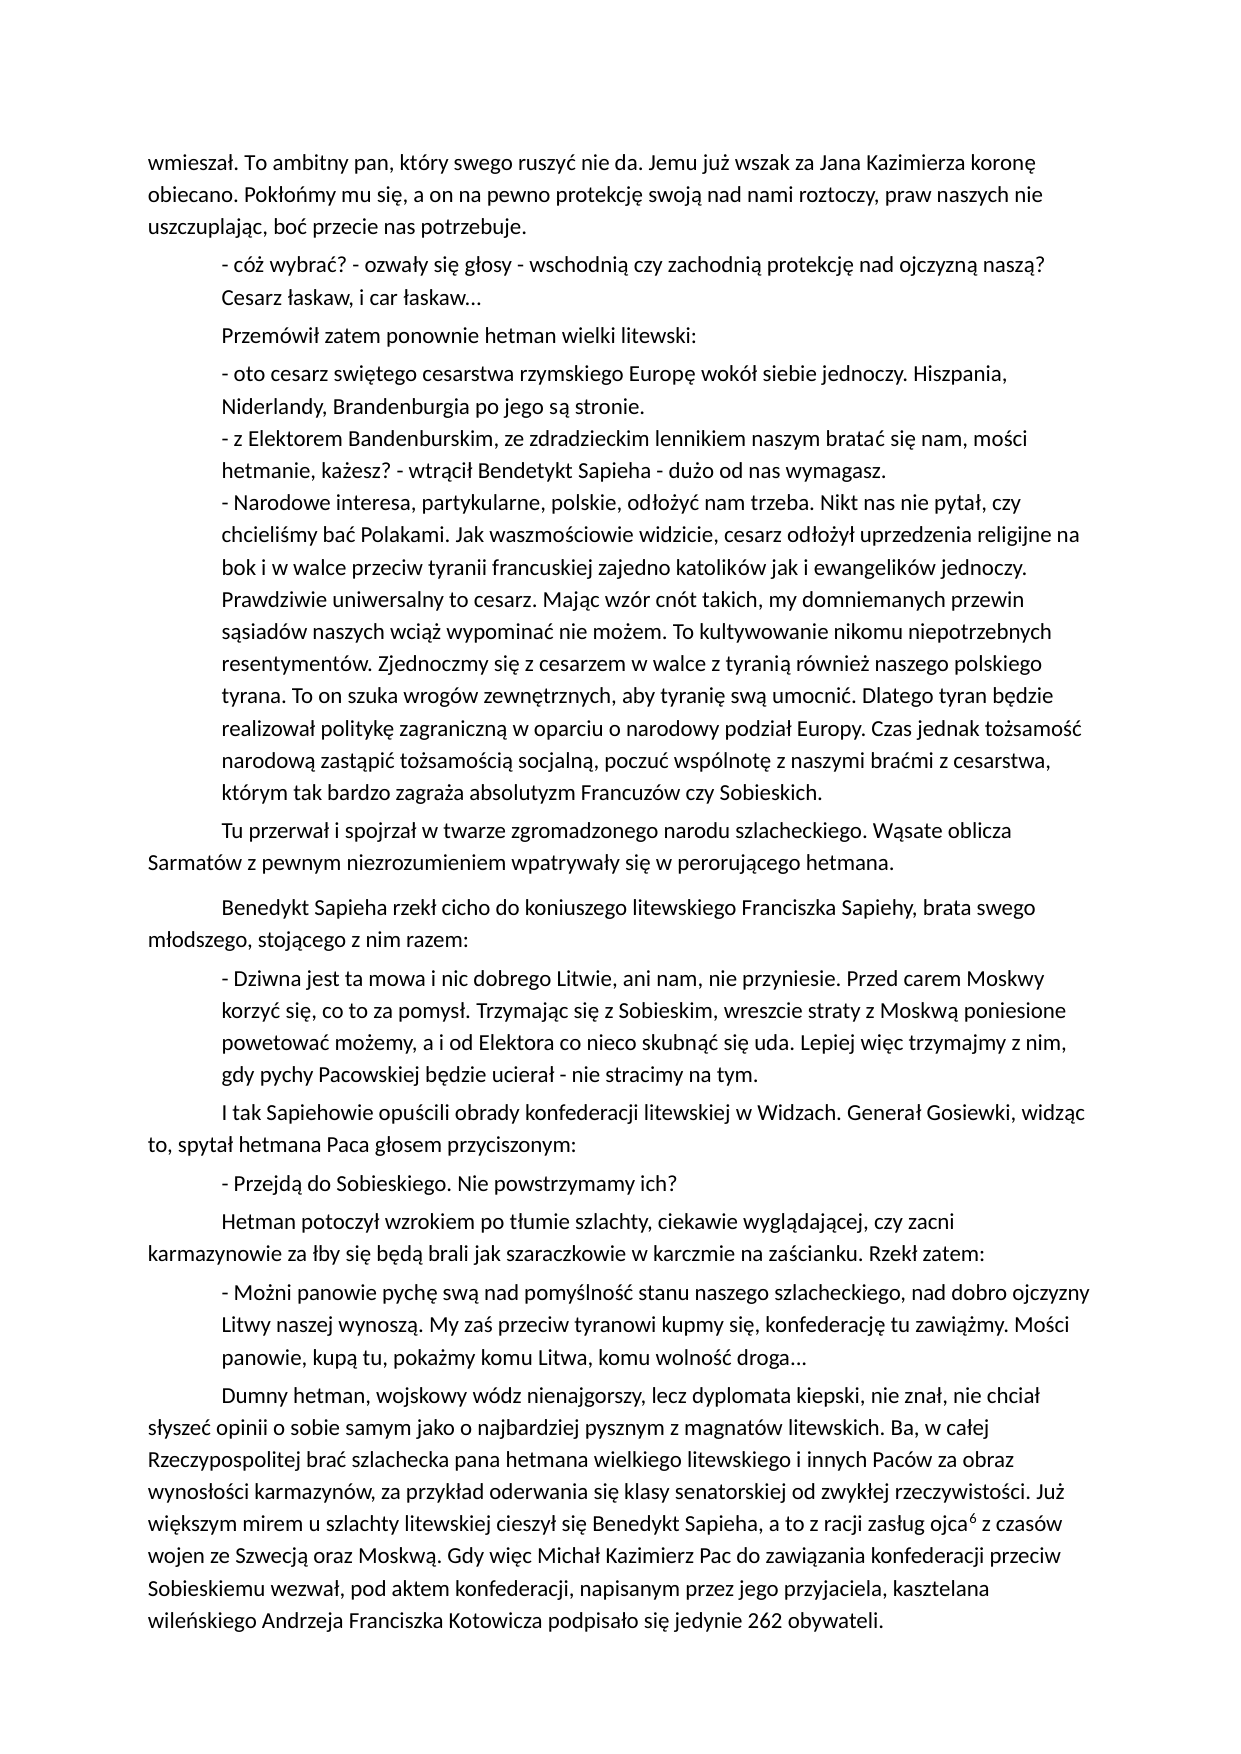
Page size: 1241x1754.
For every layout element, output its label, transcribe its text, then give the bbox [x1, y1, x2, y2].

text - z Elektorem Bandenburskim, ze zdradzieckim lennikiem naszym bratać się nam, mości hetmanie, każesz? - wtrącił Bendetykt Sapieha - dużo od nas wymagasz. [221, 424, 1093, 484]
text - cóż wybrać? - ozwały się głosy - wschodnią czy zachodnią protekcję nad ojczyzną naszą? Cesarz łaskaw, i car łaskaw... [221, 251, 1093, 311]
text - Przejdą do Sobieskiego. Nie powstrzymamy ich? [221, 1169, 1093, 1197]
text - Możni panowie pychę swą nad pomyślność stanu naszego szlacheckiego, nad dobro ojczyzny Litwy naszej wynoszą. My zaś przeciw tyranowi kupmy się, konfederację tu zawiążmy. Mości panowie, kupą tu, pokażmy komu Litwa, komu wolność droga... [221, 1278, 1093, 1371]
text Benedykt Sapieha rzekł cicho do koniuszego litewskiego Franciszka Sapiehy, brata swego młodszego, stojącego z nim razem: [148, 893, 1093, 953]
text - oto cesarz swiętego cesarstwa rzymskiego Europę wokół siebie jednoczy. Hiszpania, Niderlandy, Brandenburgia po jego są stronie. [221, 359, 1093, 420]
text wmieszał. To ambitny pan, który swego ruszyć nie da. Jemu już wszak za Jana Kazimierza koronę obiecano. Pokłońmy mu się, a on na pewno protekcję swoją nad nami roztoczy, praw naszych nie uszczuplając, boć przecie nas potrzebuje. [148, 148, 1093, 240]
text - Narodowe interesa, partykularne, polskie, odłożyć nam trzeba. Nikt nas nie pytał, czy chcieliśmy bać Polakami. Jak waszmościowie widzicie, cesarz odłożył uprzedzenia religijne na bok i w walce przeciw tyranii francuskiej zajedno katolików jak i ewangelików jednoczy. Prawdziwie uniwersalny to cesarz. Mając wzór cnót takich, my domniemanych przewin sąsiadów naszych wciąż wypominać nie możem. To kultywowanie nikomu niepotrzebnych resentymentów. Zjednoczmy się z cesarzem w walce z tyranią również naszego polskiego tyrana. To on szuka wrogów zewnętrznych, aby tyranię swą umocnić. Dlatego tyran będzie realizował politykę zagraniczną w oparciu o narodowy podział Europy. Czas jednak tożsamość narodową zastąpić tożsamością socjalną, poczuć wspólnotę z naszymi braćmi z cesarstwa, którym tak bardzo zagraża absolutyzm Francuzów czy Sobieskich. [221, 488, 1093, 806]
text I tak Sapiehowie opuścili obrady konfederacji litewskiej w Widzach. Generał Gosiewki, widząc to, spytał hetmana Paca głosem przyciszonym: [148, 1098, 1093, 1159]
text - Dziwna jest ta mowa i nic dobrego Litwie, ani nam, nie przyniesie. Przed carem Moskwy korzyć się, co to za pomysł. Trzymając się z Sobieskim, wreszcie straty z Moskwą poniesione powetować możemy, a i od Elektora co nieco skubnąć się uda. Lepiej więc trzymajmy z nim, gdy pychy Pacowskiej będzie ucierał - nie stracimy na tym. [221, 964, 1093, 1088]
text Przemówił zatem ponownie hetman wielki litewski: [148, 321, 1093, 349]
text Tu przerwał i spojrzał w twarze zgromadzonego narodu szlacheckiego. Wąsate oblicza Sarmatów z pewnym niezrozumieniem wpatrywały się w perorującego hetmana. [148, 816, 1093, 876]
text Dumny hetman, wojskowy wódz nienajgorszy, lecz dyplomata kiepski, nie znał, nie chciał słyszeć opinii o sobie samym jako o najbardziej pysznym z magnatów litewskich. Ba, w całej Rzeczypospolitej brać szlachecka pana hetmana wielkiego litewskiego i innych Paców za obraz wynosłości karmazynów, za przykład oderwania się klasy senatorskiej od zwykłej rzeczywistości. Już większym mirem u szlachty litewskiej cieszył się Benedykt Sapieha, a to z racji zasług ojca z czasów wojen ze Szwecją oraz Moskwą. Gdy więc Michał Kazimierz Pac do zawiązania konfederacji przeciw Sobieskiemu wezwał, pod aktem konfederacji, napisanym przez jego przyjaciela, kasztelana wileńskiego Andrzeja Franciszka Kotowicza podpisało się jedynie 262 obywateli. [148, 1381, 1093, 1634]
text Hetman potoczył wzrokiem po tłumie szlachty, ciekawie wyglądającej, czy zacni karmazynowie za łby się będą brali jak szaraczkowie w karczmie na zaścianku. Rzekł zatem: [148, 1207, 1093, 1268]
